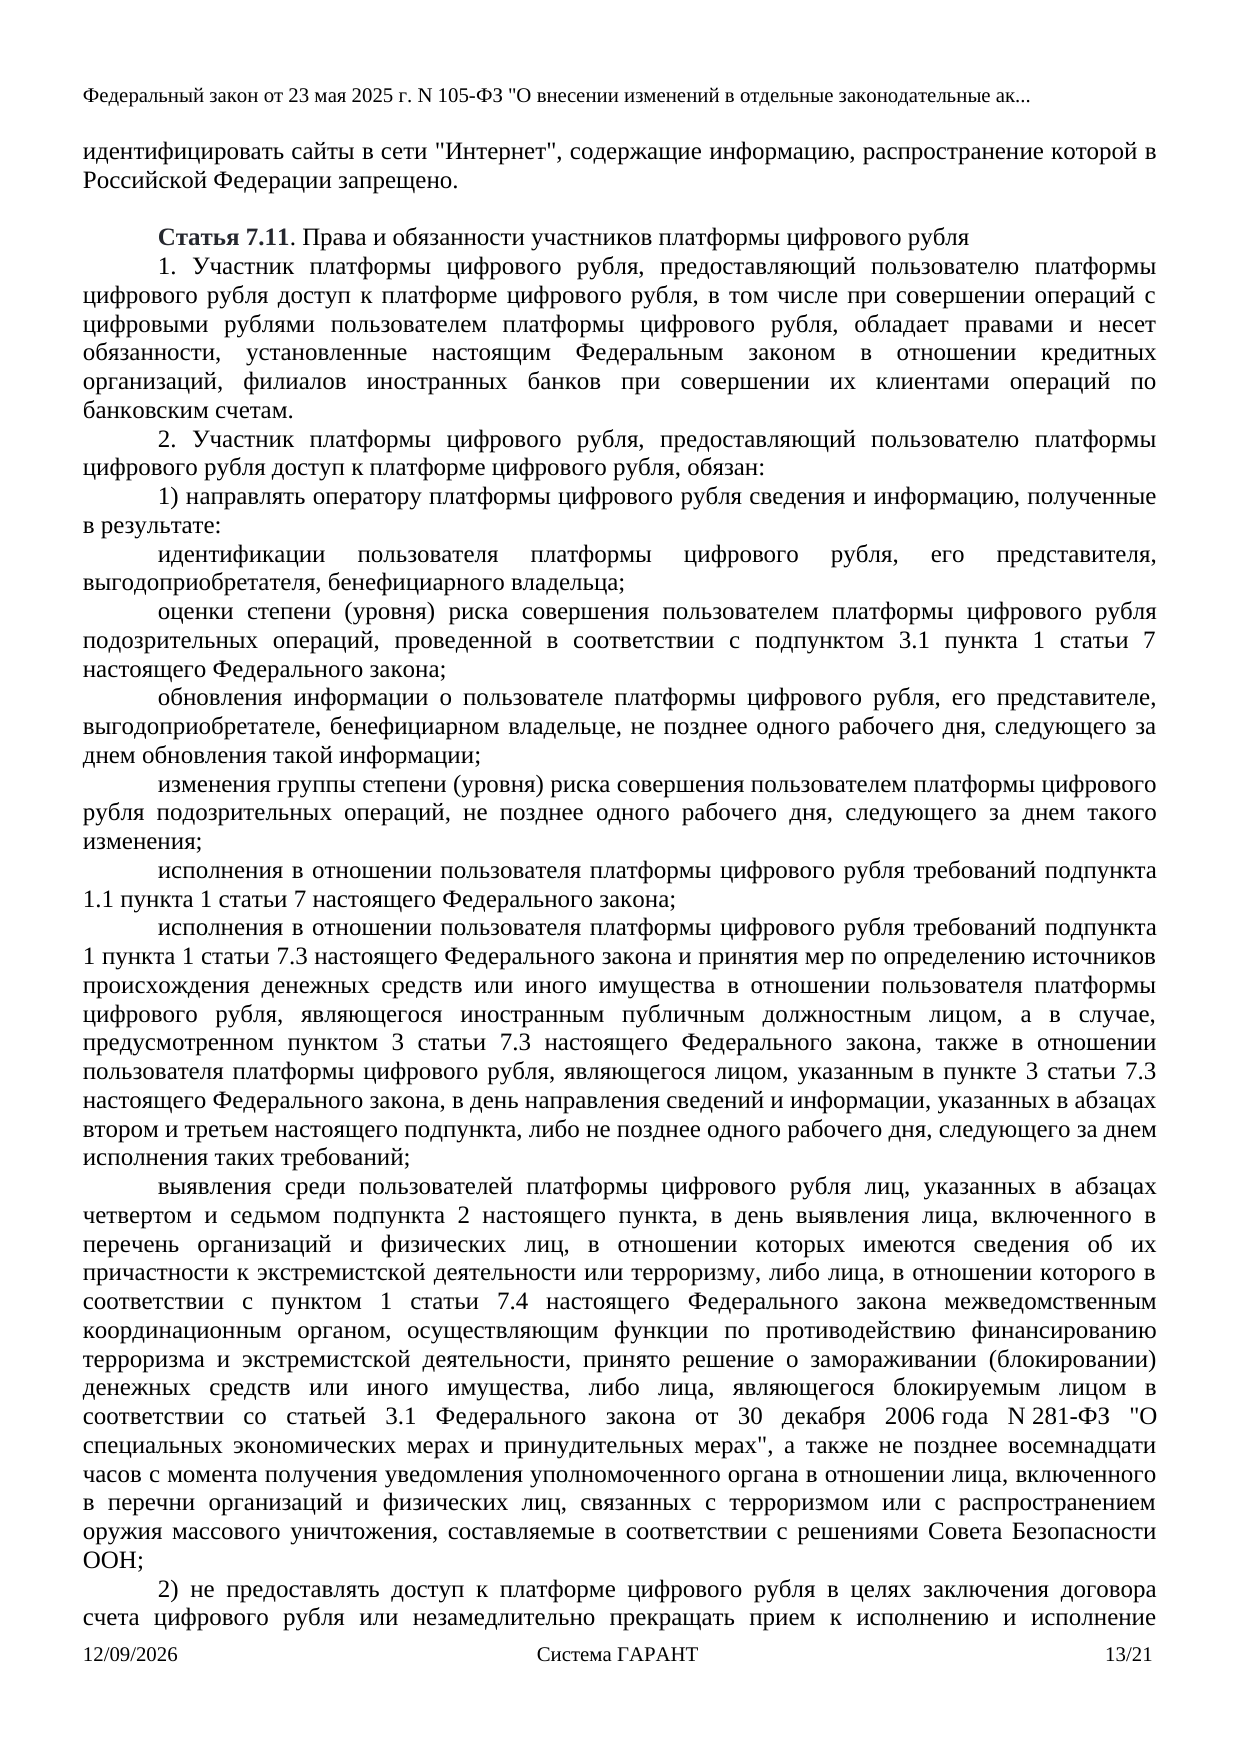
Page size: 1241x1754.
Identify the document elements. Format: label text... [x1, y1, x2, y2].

text идентификации пользователя платформы цифрового рубля, его представителя, выгодоприобретателя, бенефициарного владельца; [83, 539, 1157, 596]
text обновления информации о пользователе платформы цифрового рубля, его представителе, выгодоприобретателе, бенефициарном владельце, не позднее одного рабочего дня, следующего за днем обновления такой информации; [83, 682, 1157, 769]
text оценки степени (уровня) риска совершения пользователем платформы цифрового рубля подозрительных операций, проведенной в соответствии с подпунктом 3.1 пункта 1 статьи 7 настоящего Федерального закона; [83, 596, 1157, 682]
text 2. Участник платформы цифрового рубля, предоставляющий пользователю платформы цифрового рубля доступ к платформе цифрового рубля, обязан: [83, 424, 1157, 481]
text Статья 7.11. Права и обязанности участников платформы цифрового рубля [158, 222, 1157, 251]
text исполнения в отношении пользователя платформы цифрового рубля требований подпункта 1 пункта 1 статьи 7.3 настоящего Федерального закона и принятия мер по определению источников происхождения денежных средств или иного имущества в отношении пользователя платформы цифрового рубля, являющегося иностранным публичным должностным лицом, а в случае, предусмотренном пунктом 3 статьи 7.3 настоящего Федерального закона, также в отношении пользователя платформы цифрового рубля, являющегося лицом, указанным в пункте 3 статьи 7.3 настоящего Федерального закона, в день направления сведений и информации, указанных в абзацах втором и третьем настоящего подпункта, либо не позднее одного рабочего дня, следующего за днем исполнения таких требований; [83, 912, 1157, 1171]
text выявления среди пользователей платформы цифрового рубля лиц, указанных в абзацах четвертом и седьмом подпункта 2 настоящего пункта, в день выявления лица, включенного в перечень организаций и физических лиц, в отношении которых имеются сведения об их причастности к экстремистской деятельности или терроризму, либо лица, в отношении которого в соответствии с пунктом 1 статьи 7.4 настоящего Федерального закона межведомственным координационным органом, осуществляющим функции по противодействию финансированию терроризма и экстремистской деятельности, принято решение о замораживании (блокировании) денежных средств или иного имущества, либо лица, являющегося блокируемым лицом в соответствии со статьей 3.1 Федерального закона от 30 декабря 2006 года N 281-ФЗ "О специальных экономических мерах и принудительных мерах", а также не позднее восемнадцати часов с момента получения уведомления уполномоченного органа в отношении лица, включенного в перечни организаций и физических лиц, связанных с терроризмом или с распространением оружия массового уничтожения, составляемые в соответствии с решениями Совета Безопасности ООН; [83, 1171, 1157, 1574]
text 1. Участник платформы цифрового рубля, предоставляющий пользователю платформы цифрового рубля доступ к платформе цифрового рубля, в том числе при совершении операций с цифровыми рублями пользователем платформы цифрового рубля, обладает правами и несет обязанности, установленные настоящим Федеральным законом в отношении кредитных организаций, филиалов иностранных банков при совершении их клиентами операций по банковским счетам. [83, 251, 1157, 424]
text исполнения в отношении пользователя платформы цифрового рубля требований подпункта 1.1 пункта 1 статьи 7 настоящего Федерального закона; [83, 855, 1157, 912]
text 2) не предоставлять доступ к платформе цифрового рубля в целях заключения договора счета цифрового рубля или незамедлительно прекращать прием к исполнению и исполнение [83, 1574, 1157, 1631]
text изменения группы степени (уровня) риска совершения пользователем платформы цифрового рубля подозрительных операций, не позднее одного рабочего дня, следующего за днем такого изменения; [83, 769, 1157, 855]
text идентифицировать сайты в сети "Интернет", содержащие информацию, распространение которой в Российской Федерации запрещено. [83, 136, 1157, 194]
text 1) направлять оператору платформы цифрового рубля сведения и информацию, полученные в результате: [83, 481, 1157, 539]
